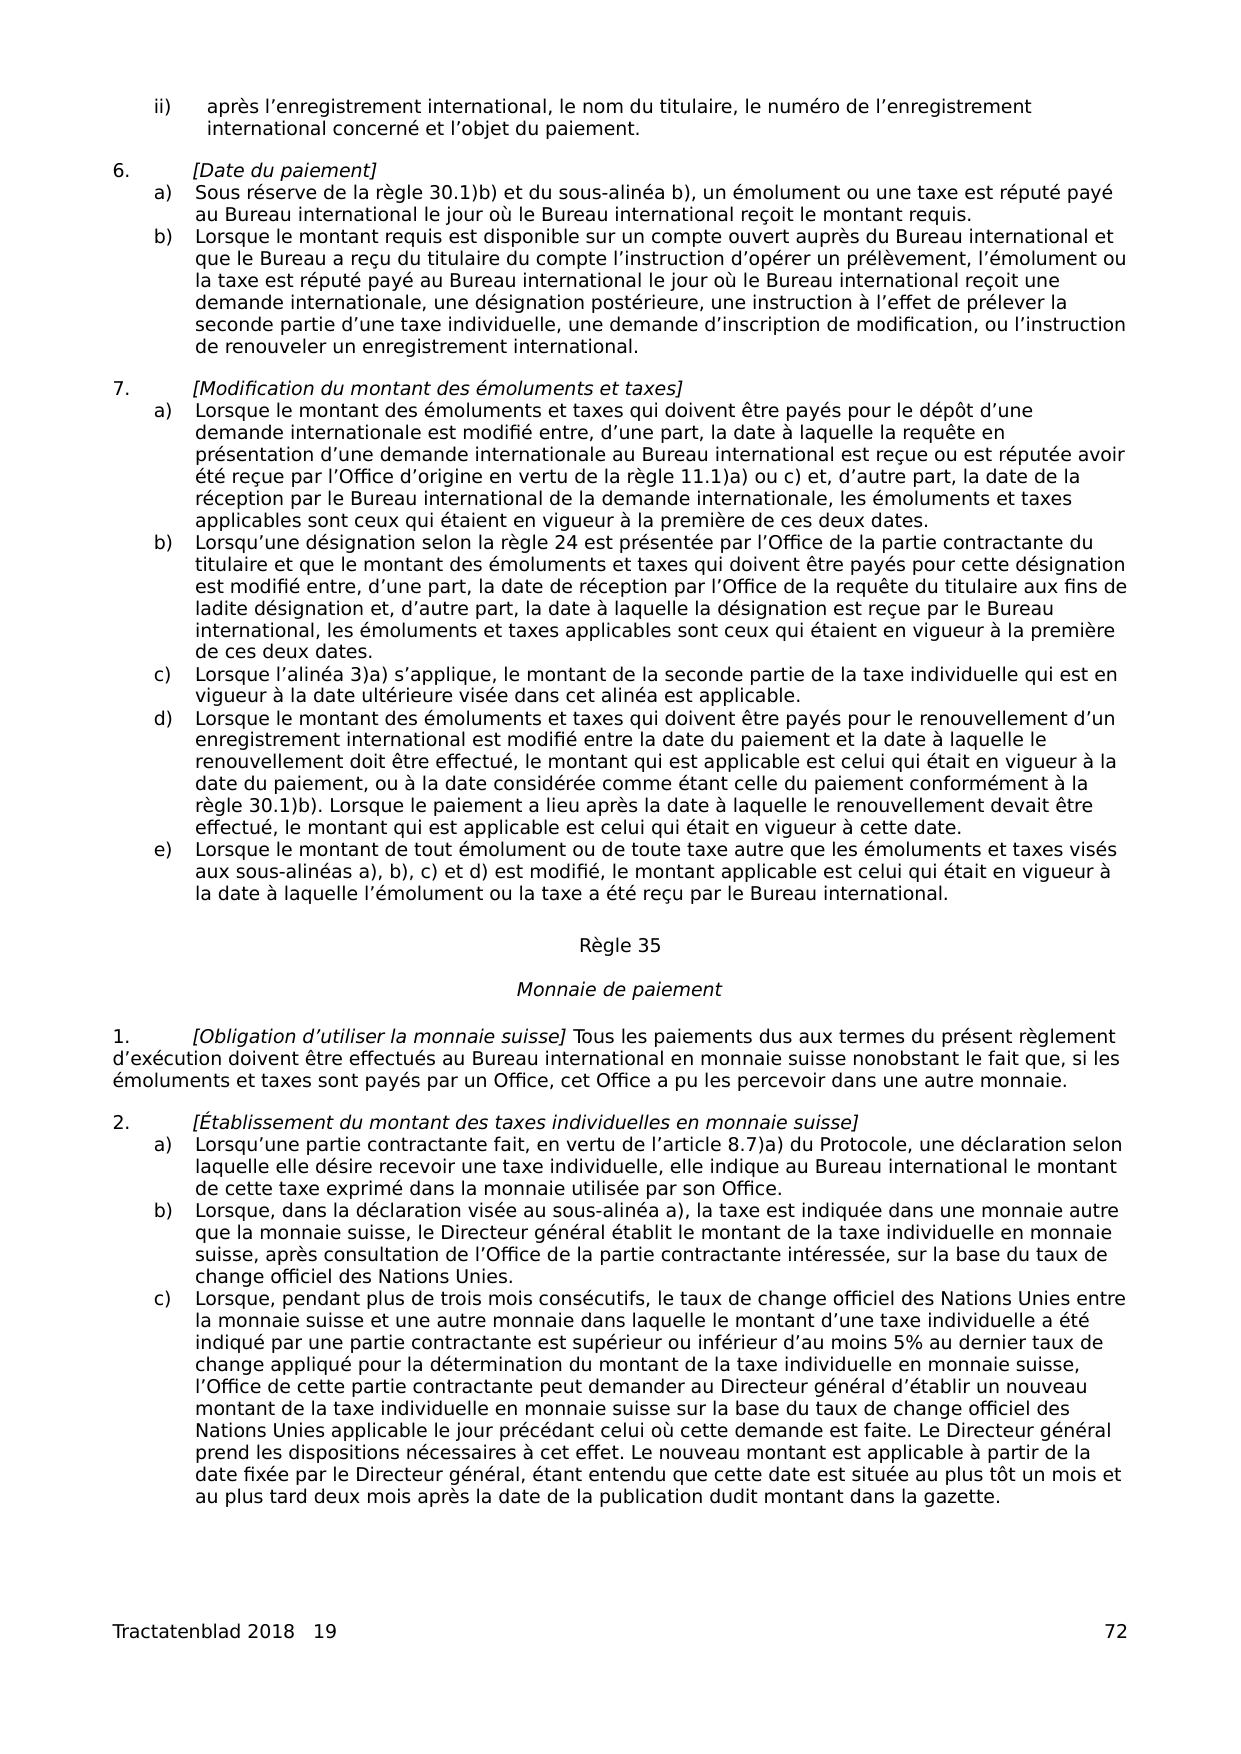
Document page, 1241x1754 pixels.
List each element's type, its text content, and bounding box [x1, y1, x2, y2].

text a) Lorsqu’une partie contractante fait, en vertu de l’article 8.7)a) du Protocole, une déclaration selon laquelle elle désire recevoir une taxe individuelle, elle indique au Bureau international le montant de cette taxe exprimé dans la monnaie utilisée par son Office. [153, 1134, 1128, 1200]
text a) Lorsque le montant des émoluments et taxes qui doivent être payés pour le dépôt d’une demande internationale est modifié entre, d’une part, la date à laquelle la requête en présentation d’une demande internationale au Bureau international est reçue ou est réputée avoir été reçue par l’Office d’origine en vertu de la règle 11.1)a) ou c) et, d’autre part, la date de la réception par le Bureau international de la demande internationale, les émoluments et taxes applicables sont ceux qui étaient en vigueur à la première de ces deux dates. [153, 400, 1128, 532]
text 6. [Date du paiement] [112, 160, 1128, 182]
text 2. [Établissement du montant des taxes individuelles en monnaie suisse] [112, 1112, 1128, 1134]
text ii) après l’enregistrement international, le nom du titulaire, le numéro de l’enregistrement international concerné et l’objet du paiement. [153, 96, 1128, 140]
text c) Lorsque, pendant plus de trois mois consécutifs, le taux de change officiel des Nations Unies entre la monnaie suisse et une autre monnaie dans laquelle le montant d’une taxe individuelle a été indiqué par une partie contractante est supérieur ou inférieur d’au moins 5% au dernier taux de change appliqué pour la détermination du montant de la taxe individuelle en monnaie suisse, l’Office de cette partie contractante peut demander au Directeur général d’établir un nouveau montant de la taxe individuelle en monnaie suisse sur la base du taux de change officiel des Nations Unies applicable le jour précédant celui où cette demande est faite. Le Directeur général prend les dispositions nécessaires à cet effet. Le nouveau montant est applicable à partir de la date fixée par le Directeur général, étant entendu que cette date est située au plus tôt un mois et au plus tard deux mois après la date de la publication dudit montant dans la gazette. [153, 1288, 1128, 1508]
text e) Lorsque le montant de tout émolument ou de toute taxe autre que les émoluments et taxes visés aux sous-alinéas a), b), c) et d) est modifié, le montant applicable est celui qui était en vigueur à la date à laquelle l’émolument ou la taxe a été reçu par le Bureau international. [153, 839, 1128, 905]
text b) Lorsque, dans la déclaration visée au sous-alinéa a), la taxe est indiquée dans une monnaie autre que la monnaie suisse, le Directeur général établit le montant de la taxe individuelle en monnaie suisse, après consultation de l’Office de la partie contractante intéressée, sur la base du taux de change officiel des Nations Unies. [153, 1200, 1128, 1288]
text 7. [Modification du montant des émoluments et taxes] [112, 378, 1128, 400]
text c) Lorsque l’alinéa 3)a) s’applique, le montant de la seconde partie de la taxe individuelle qui est en vigueur à la date ultérieure visée dans cet alinéa est applicable. [153, 663, 1128, 707]
subtitle Règle 35 Monnaie de paiement [112, 935, 1128, 1001]
text d) Lorsque le montant des émoluments et taxes qui doivent être payés pour le renouvellement d’un enregistrement international est modifié entre la date du paiement et la date à laquelle le renouvellement doit être effectué, le montant qui est applicable est celui qui était en vigueur à la date du paiement, ou à la date considérée comme étant celle du paiement conformément à la règle 30.1)b). Lorsque le paiement a lieu après la date à laquelle le renouvellement devait être effectué, le montant qui est applicable est celui qui était en vigueur à cette date. [153, 707, 1128, 839]
text b) Lorsque le montant requis est disponible sur un compte ouvert auprès du Bureau international et que le Bureau a reçu du titulaire du compte l’instruction d’opérer un prélèvement, l’émolument ou la taxe est réputé payé au Bureau international le jour où le Bureau international reçoit une demande internationale, une désignation postérieure, une instruction à l’effet de prélever la seconde partie d’une taxe individuelle, une demande d’inscription de modification, ou l’instruction de renouveler un enregistrement international. [153, 226, 1128, 358]
text a) Sous réserve de la règle 30.1)b) et du sous-alinéa b), un émolument ou une taxe est réputé payé au Bureau international le jour où le Bureau international reçoit le montant requis. [153, 182, 1128, 226]
text b) Lorsqu’une désignation selon la règle 24 est présentée par l’Office de la partie contractante du titulaire et que le montant des émoluments et taxes qui doivent être payés pour cette désignation est modifié entre, d’une part, la date de réception par l’Office de la requête du titulaire aux fins de ladite désignation et, d’autre part, la date à laquelle la désignation est reçue par le Bureau international, les émoluments et taxes applicables sont ceux qui étaient en vigueur à la première de ces deux dates. [153, 532, 1128, 663]
text 1. [Obligation d’utiliser la monnaie suisse] Tous les paiements dus aux termes du présent règlement d’exécution doivent être effectués au Bureau international en monnaie suisse nonobstant le fait que, si les émoluments et taxes sont payés par un Office, cet Office a pu les percevoir dans une autre monnaie. [112, 1026, 1128, 1092]
